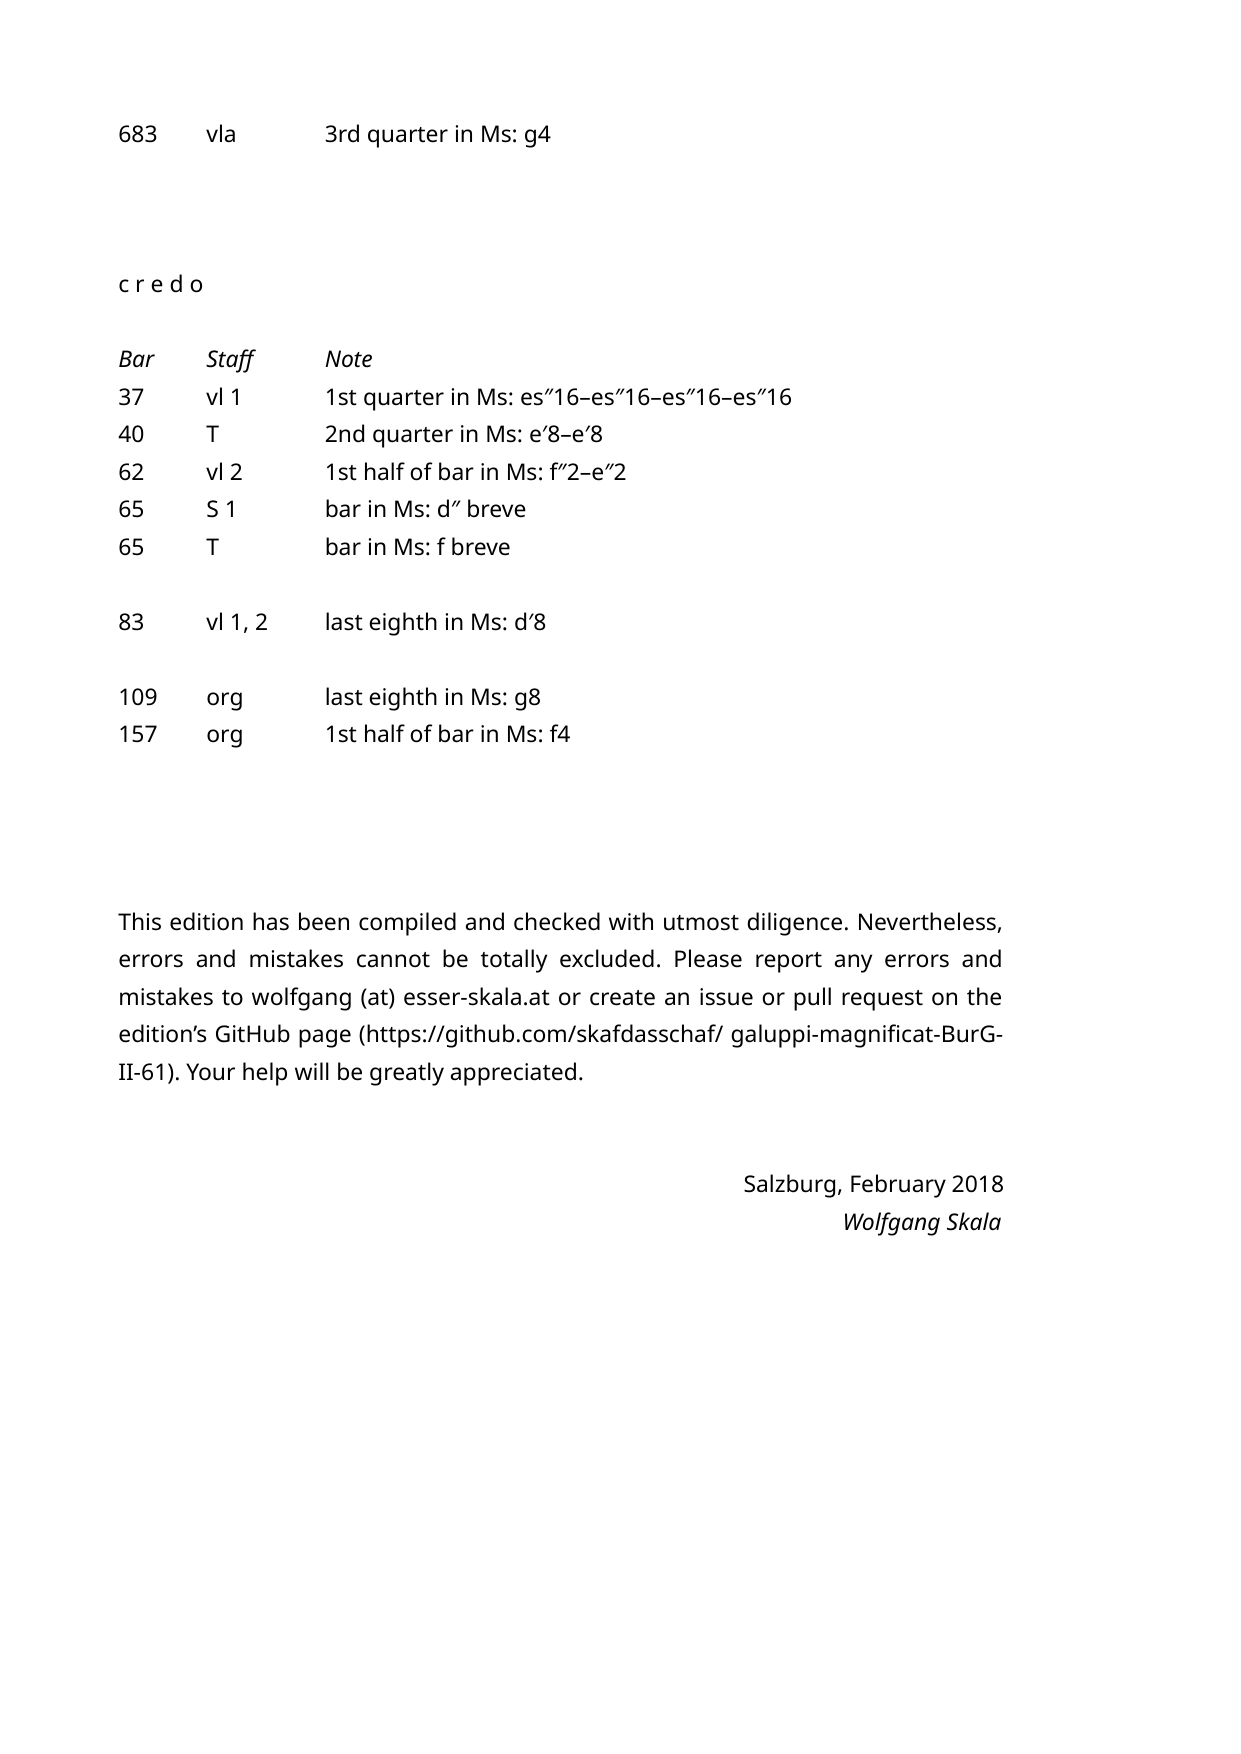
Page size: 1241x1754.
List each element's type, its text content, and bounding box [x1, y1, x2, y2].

text Salzburg, February 2018 Wolfgang Skala [118, 1168, 1004, 1237]
text This edition has been compiled and checked with utmost diligence. Nevertheless, errors and mistakes cannot be totally excluded. Please report any errors and mistakes to wolfgang (at) esser-skala.at or create an issue or pull request on the edition’s GitHub page (https://github.com/skafdasschaf/ galuppi-magnificat-BurG-II-61). Your help will be greatly appreciated. [118, 906, 1004, 1087]
text Bar Staff Note 37 vl 1 1st quarter in Ms: es″16–es″16–es″16–es″16 40 T 2nd quarter in Ms: e′8–e′8 62 vl 2 1st half of bar in Ms: f″2–e″2 65 S 1 bar in Ms: d″ breve 65 T bar in Ms: f breve 83 vl 1, 2 last eighth in Ms: d′8 109 org last eighth in Ms: g8 157 org 1st half of bar in Ms: f4 [118, 343, 1004, 862]
text 683 vla 3rd quarter in Ms: g4 c r e d o [118, 118, 1004, 299]
